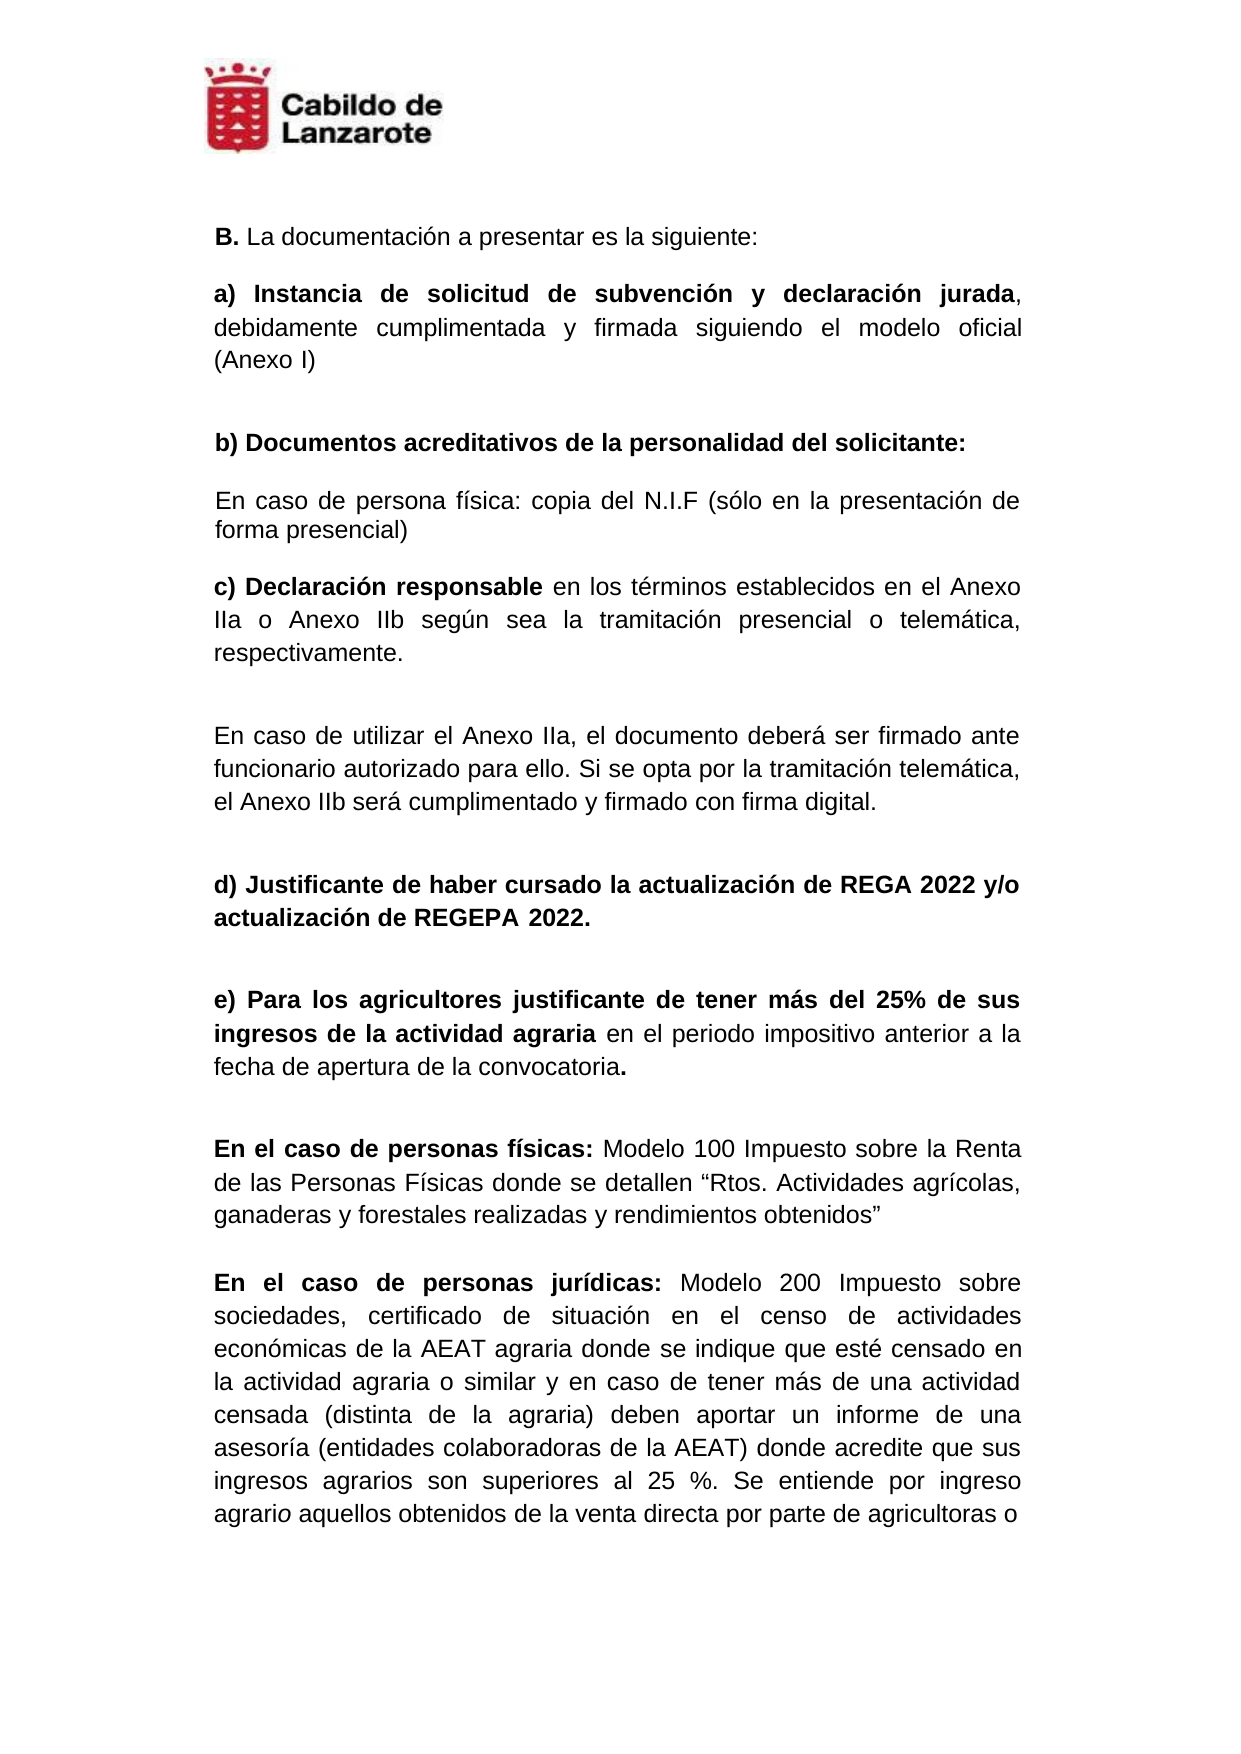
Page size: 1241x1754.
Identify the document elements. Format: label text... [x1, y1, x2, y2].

text En el caso de personas físicas: Modelo 100 Impuesto sobre la Renta de las Personas Físicas donde se detallen “Rtos. Actividades agrícolas, ganaderas y forestales realizadas y rendimientos obtenidos” [213, 1134, 1022, 1229]
list Declaración responsable en los términos establecidos en el Anexo IIa o Anexo IIb según sea la tramitación presencial o telemática, respectivamente. [213, 572, 1021, 667]
text En el caso de personas jurídicas: Modelo 200 Impuesto sobre sociedades, certificado de situación en el censo de actividades económicas de la AEAT agraria donde se indique que esté censado en la actividad agraria o similar y en caso de tener más de una actividad censada (distinta de la agraria) deben aportar un informe de una asesoría (entidades colaboradoras de la AEAT) donde acredite que sus ingresos agrarios son superiores al 25 %. Se entiende por ingreso agrario aquellos obtenidos de la venta directa por parte de agricultoras o [213, 1268, 1022, 1527]
subtitle Documentos acreditativos de la personalidad del solicitante: [214, 428, 1103, 457]
subtitle Justificante de haber cursado la actualización de REGA 2022 y/o actualización de REGEPA 2022. [213, 870, 1021, 931]
list La documentación a presentar es la siguiente: [214, 222, 1103, 251]
picture [203, 58, 444, 154]
text En caso de utilizar el Anexo IIa, el documento deberá ser firmado ante funcionario autorizado para ello. Si se opta por la tramitación telemática, el Anexo IIb será cumplimentado y firmado con firma digital. [213, 721, 1022, 816]
text En caso de persona física: copia del N.I.F (sólo en la presentación de forma presencial) [215, 486, 1022, 543]
list Para los agricultores justificante de tener más del 25% de sus ingresos de la actividad agraria en el periodo impositivo anterior a la fecha de apertura de la convocatoria. [213, 986, 1022, 1080]
list Instancia de solicitud de subvención y declaración jurada, debidamente cumplimentada y firmada siguiendo el modelo oficial (Anexo I) [213, 279, 1022, 374]
